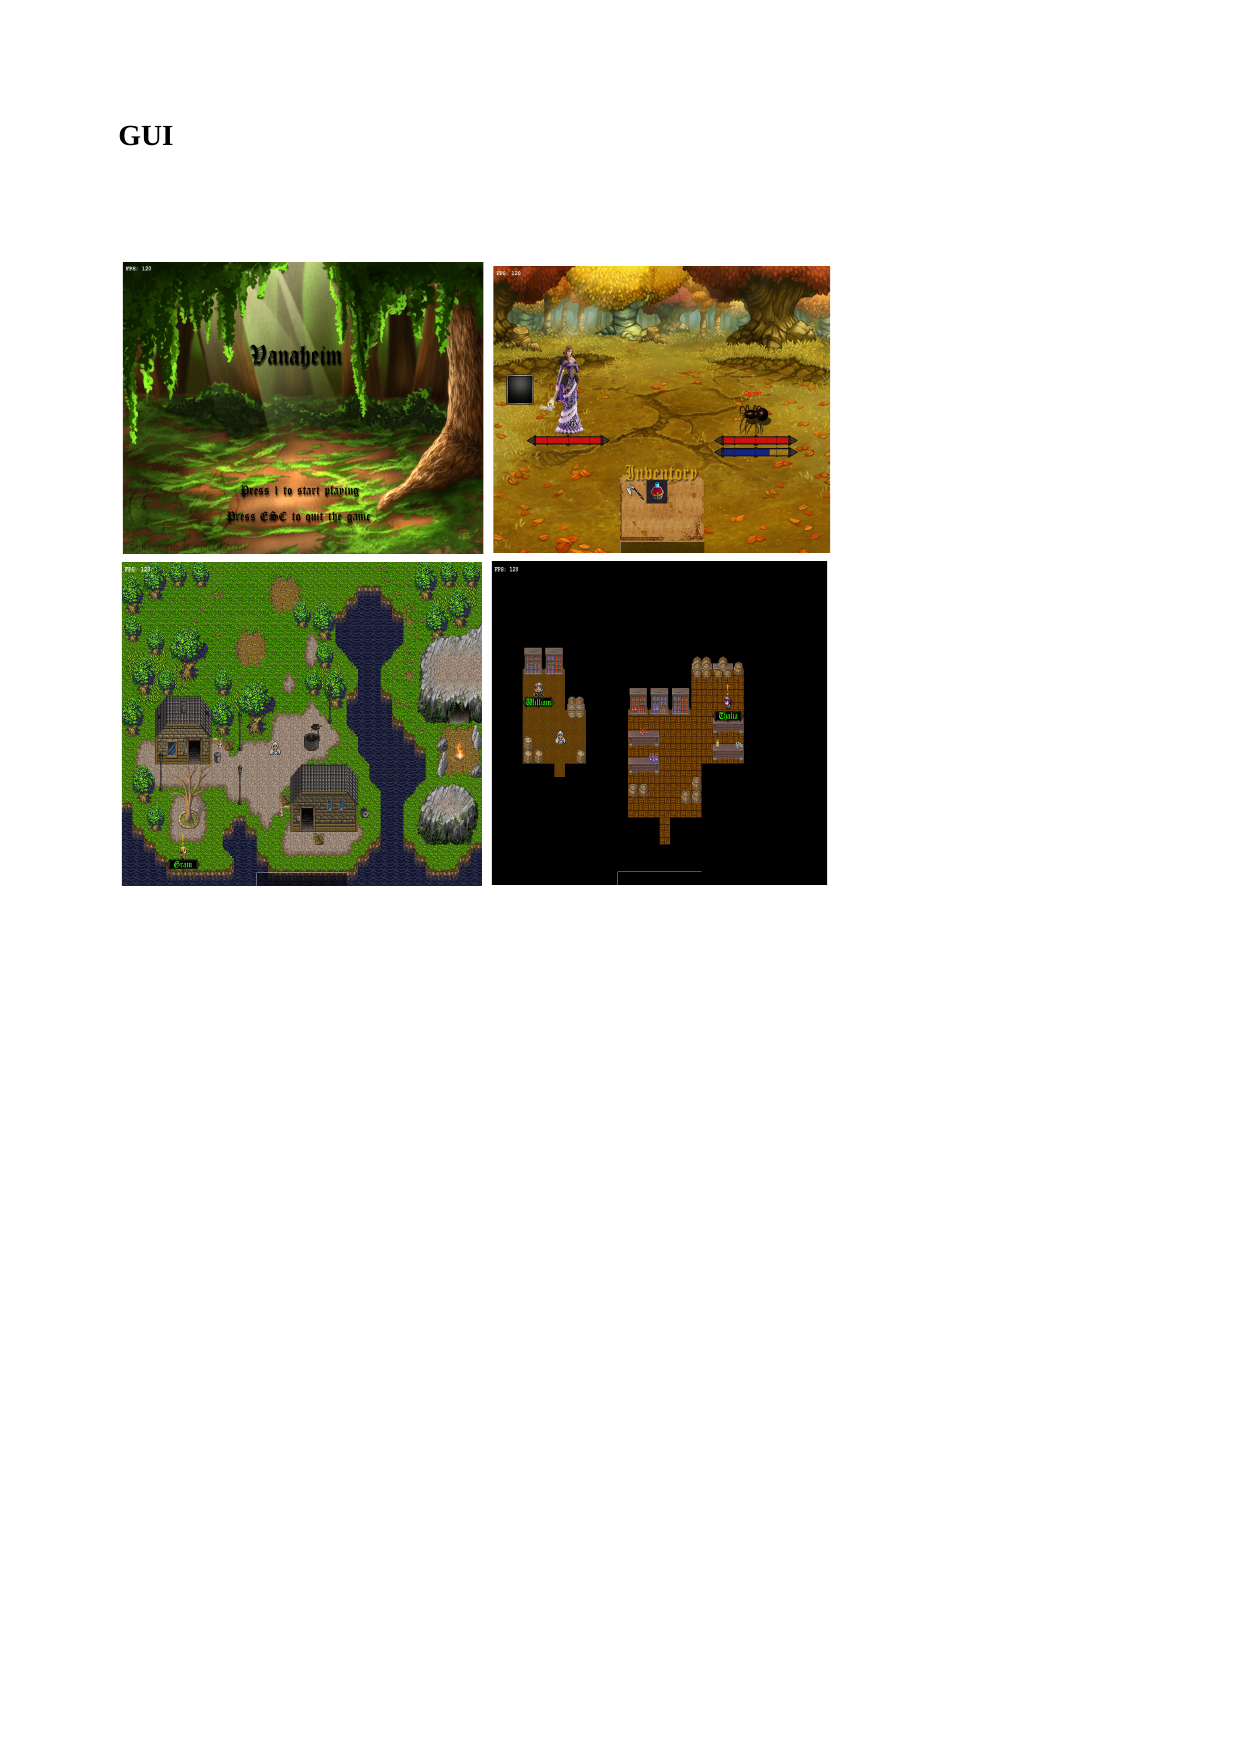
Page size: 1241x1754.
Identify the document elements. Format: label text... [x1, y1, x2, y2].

text GUI [118, 118, 1122, 152]
picture [122, 262, 484, 554]
picture [491, 561, 828, 885]
picture [493, 266, 831, 553]
picture [121, 562, 482, 886]
